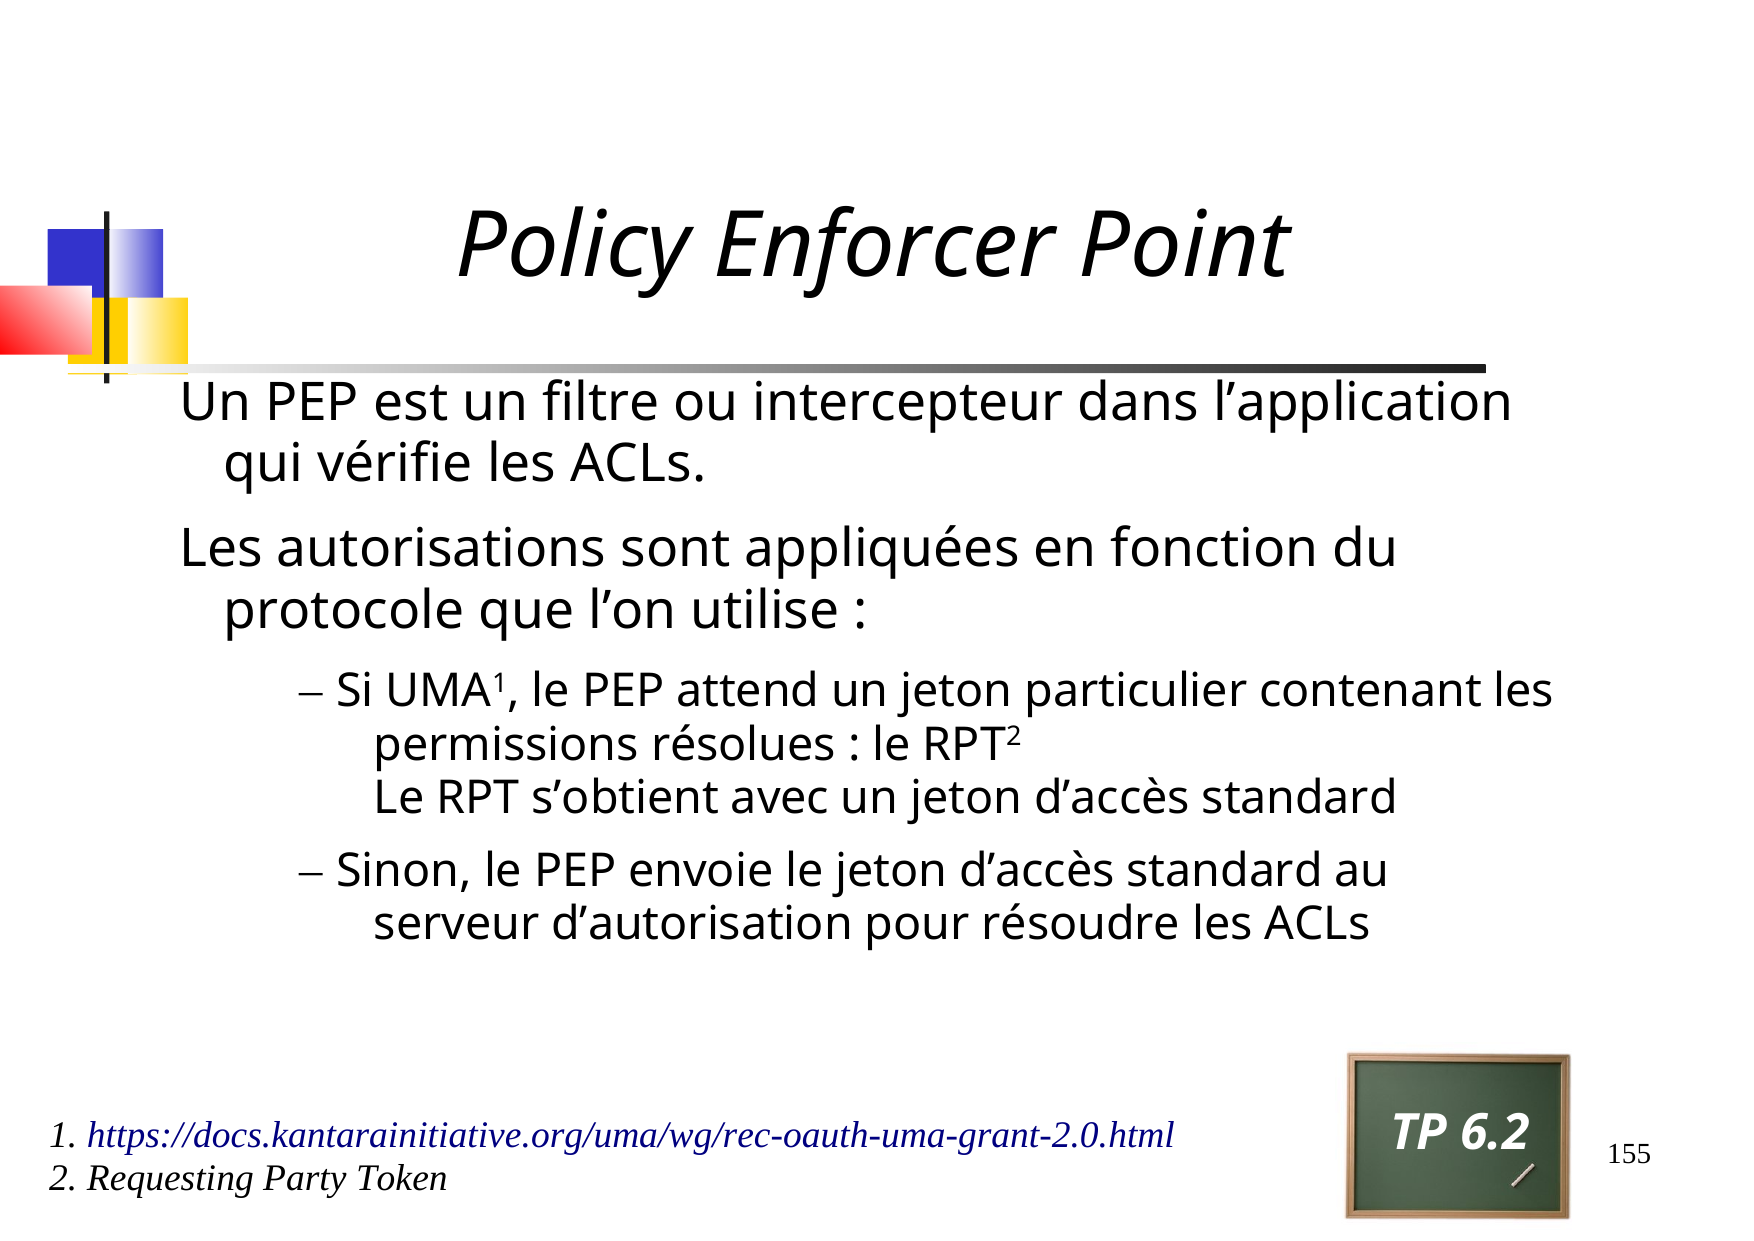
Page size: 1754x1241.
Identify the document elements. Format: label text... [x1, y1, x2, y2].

list Un PEP est un filtre ou intercepteur dans l’application qui vérifie les ACLs. Les autorisations sont appliquées en fonction du protocole que l’on utilise : Si UMA1, le PEP attend un jeton particulier contenant les permissions résolues : le RPT2 Le RPT s’obtient avec un jeton d’accès standard Sinon, le PEP envoie le jeton d’accès standard au serveur d’autorisation pour résoudre les ACLs [179, 371, 1567, 960]
text_box 1. https://docs.kantarainitiative.org/uma/wg/rec-oauth-uma-grant-2.0.html 2. Requesting Party Token [34, 1106, 1191, 1207]
picture [1335, 1042, 1580, 1230]
title Policy Enforcer Point [179, 139, 1567, 351]
text_box TP 6.2 [1373, 1104, 1547, 1167]
